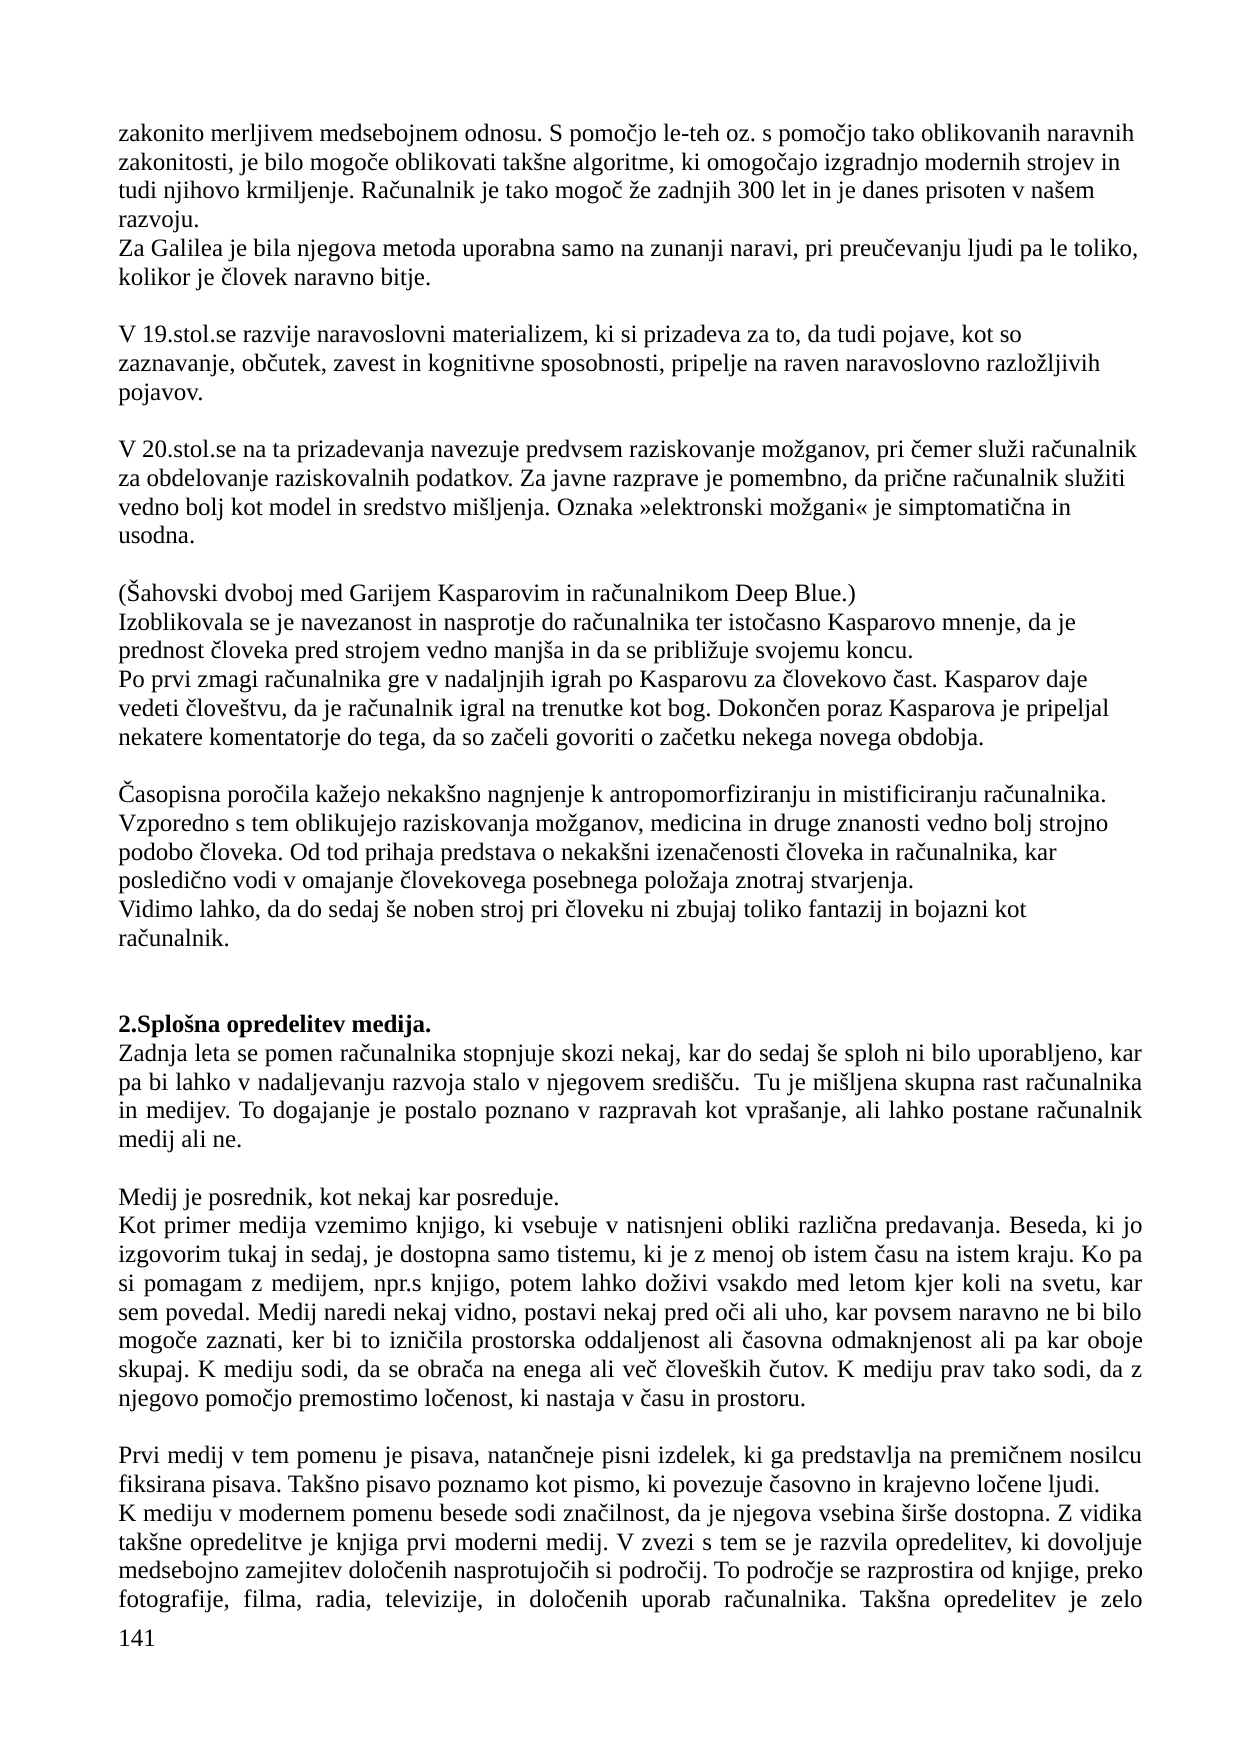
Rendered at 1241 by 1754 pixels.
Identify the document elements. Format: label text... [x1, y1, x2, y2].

text (Šahovski dvoboj med Garijem Kasparovim in računalnikom Deep Blue.) [118, 578, 1144, 607]
text K mediju v modernem pomenu besede sodi značilnost, da je njegova vsebina širše dostopna. Z vidika takšne opredelitve je knjiga prvi moderni medij. V zvezi s tem se je razvila opredelitev, ki dovoljuje medsebojno zamejitev določenih nasprotujočih si področij. To področje se razprostira od knjige, preko fotografije, filma, radia, televizije, in določenih uporab računalnika. Takšna opredelitev je zelo [118, 1498, 1144, 1613]
text 2.Splošna opredelitev medija. [118, 1009, 1144, 1038]
text V 20.stol.se na ta prizadevanja navezuje predvsem raziskovanje možganov, pri čemer služi računalnik za obdelovanje raziskovalnih podatkov. Za javne razprave je pomembno, da prične računalnik služiti vedno bolj kot model in sredstvo mišljenja. Oznaka »elektronski možgani« je simptomatična in usodna. [118, 434, 1144, 549]
text Za Galilea je bila njegova metoda uporabna samo na zunanji naravi, pri preučevanju ljudi pa le toliko, kolikor je človek naravno bitje. [118, 233, 1144, 291]
text Medij je posrednik, kot nekaj kar posreduje. [118, 1182, 1144, 1211]
text Kot primer medija vzemimo knjigo, ki vsebuje v natisnjeni obliki različna predavanja. Beseda, ki jo izgovorim tukaj in sedaj, je dostopna samo tistemu, ki je z menoj ob istem času na istem kraju. Ko pa si pomagam z medijem, npr.s knjigo, potem lahko doživi vsakdo med letom kjer koli na svetu, kar sem povedal. Medij naredi nekaj vidno, postavi nekaj pred oči ali uho, kar povsem naravno ne bi bilo mogoče zaznati, ker bi to izničila prostorska oddaljenost ali časovna odmaknjenost ali pa kar oboje skupaj. K mediju sodi, da se obrača na enega ali več človeških čutov. K mediju prav tako sodi, da z njegovo pomočjo premostimo ločenost, ki nastaja v času in prostoru. [118, 1211, 1144, 1412]
text Vidimo lahko, da do sedaj še noben stroj pri človeku ni zbujaj toliko fantazij in bojazni kot računalnik. [118, 894, 1144, 952]
text Po prvi zmagi računalnika gre v nadaljnjih igrah po Kasparovu za človekovo čast. Kasparov daje vedeti človeštvu, da je računalnik igral na trenutke kot bog. Dokončen poraz Kasparova je pripeljal nekatere komentatorje do tega, da so začeli govoriti o začetku nekega novega obdobja. [118, 664, 1144, 751]
text V 19.stol.se razvije naravoslovni materializem, ki si prizadeva za to, da tudi pojave, kot so zaznavanje, občutek, zavest in kognitivne sposobnosti, pripelje na raven naravoslovno razložljivih pojavov. [118, 319, 1144, 406]
text Izoblikovala se je navezanost in nasprotje do računalnika ter istočasno Kasparovo mnenje, da je prednost človeka pred strojem vedno manjša in da se približuje svojemu koncu. [118, 607, 1144, 664]
text Prvi medij v tem pomenu je pisava, natančneje pisni izdelek, ki ga predstavlja na premičnem nosilcu fiksirana pisava. Takšno pisavo poznamo kot pismo, ki povezuje časovno in krajevno ločene ljudi. [118, 1441, 1144, 1498]
text Časopisna poročila kažejo nekakšno nagnjenje k antropomorfiziranju in mistificiranju računalnika. Vzporedno s tem oblikujejo raziskovanja možganov, medicina in druge znanosti vedno bolj strojno podobo človeka. Od tod prihaja predstava o nekakšni izenačenosti človeka in računalnika, kar posledično vodi v omajanje človekovega posebnega položaja znotraj stvarjenja. [118, 779, 1144, 894]
text zakonito merljivem medsebojnem odnosu. S pomočjo le-teh oz. s pomočjo tako oblikovanih naravnih zakonitosti, je bilo mogoče oblikovati takšne algoritme, ki omogočajo izgradnjo modernih strojev in tudi njihovo krmiljenje. Računalnik je tako mogoč že zadnjih 300 let in je danes prisoten v našem razvoju. [118, 118, 1144, 233]
text Zadnja leta se pomen računalnika stopnjuje skozi nekaj, kar do sedaj še sploh ni bilo uporabljeno, kar pa bi lahko v nadaljevanju razvoja stalo v njegovem središču. Tu je mišljena skupna rast računalnika in medijev. To dogajanje je postalo poznano v razpravah kot vprašanje, ali lahko postane računalnik medij ali ne. [118, 1038, 1144, 1153]
